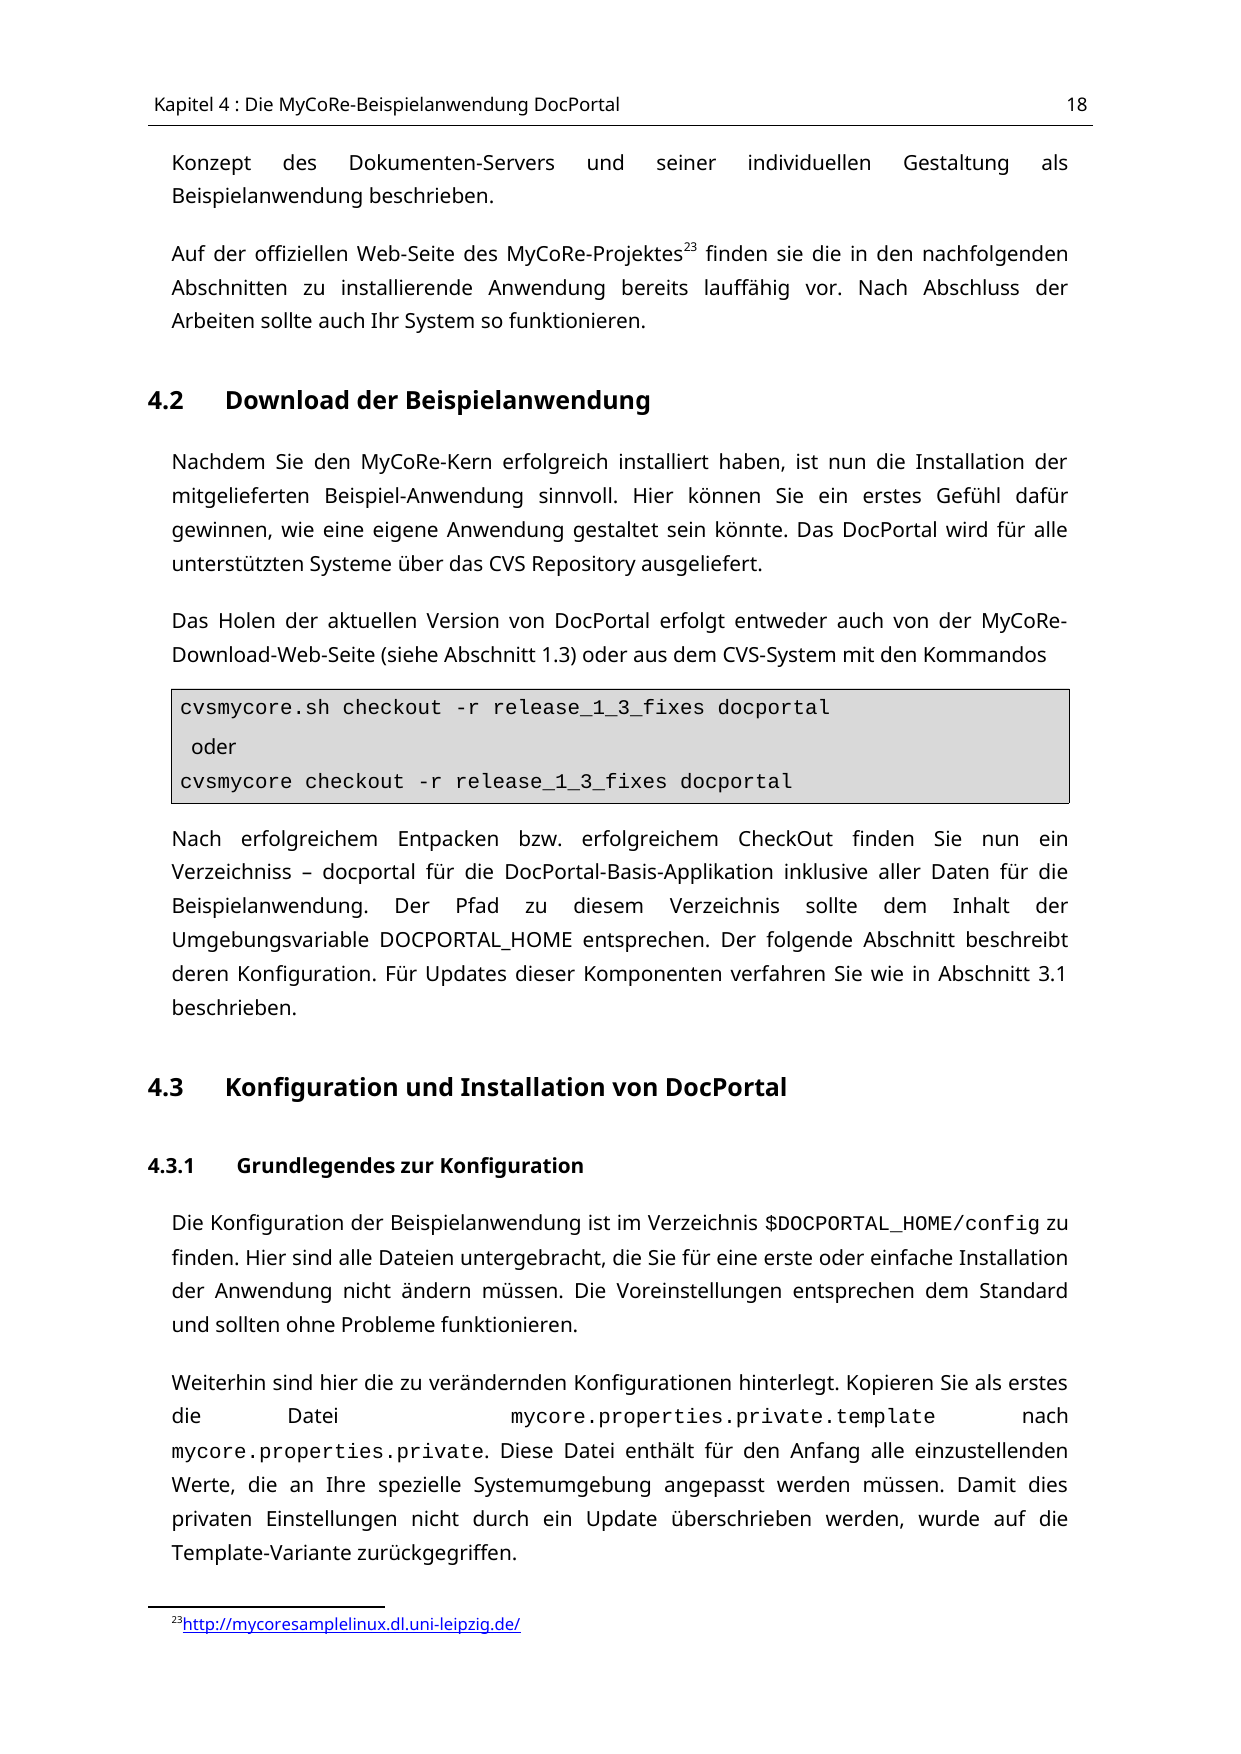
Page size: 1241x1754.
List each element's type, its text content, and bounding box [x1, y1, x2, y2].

text Die Konfiguration der Beispielanwendung ist im Verzeichnis $DOCPORTAL_HOME/config zu finden. Hier sind alle Dateien untergebracht, die Sie für eine erste oder einfache Installation der Anwendung nicht ändern müssen. Die Voreinstellungen entsprechen dem Standard und sollten ohne Probleme funktionieren. [171, 1208, 1069, 1339]
text http://mycoresamplelinux.dl.uni-leipzig.de/ [171, 1613, 1069, 1636]
text Auf der offiziellen Web-Seite des MyCoRe-Projektes finden sie die in den nachfolgenden Abschnitten zu installierende Anwendung bereits lauffähig vor. Nach Abschluss der Arbeiten sollte auch Ihr System so funktionieren. [171, 239, 1069, 335]
subtitle Konfiguration und Installation von DocPortal [148, 1069, 1092, 1103]
text Konzept des Dokumenten-Servers und seiner individuellen Gestaltung als Beispielanwendung beschrieben. [171, 148, 1069, 210]
text Das Holen der aktuellen Version von DocPortal erfolgt entweder auch von der MyCoRe-Download-Web-Seite (siehe Abschnitt 1.3) oder aus dem CVS-System mit den Kommandos [171, 606, 1069, 668]
text cvsmycore.sh checkout -r release_1_3_fixes docportal [172, 690, 1069, 720]
text Nach erfolgreichem Entpacken bzw. erfolgreichem CheckOut finden Sie nun ein Verzeichniss – docportal für die DocPortal-Basis-Applikation inklusive aller Daten für die Beispielanwendung. Der Pfad zu diesem Verzeichnis sollte dem Inhalt der Umgebungsvariable DOCPORTAL_HOME entsprechen. Der folgende Abschnitt beschreibt deren Konfiguration. Für Updates dieser Komponenten verfahren Sie wie in Abschnitt 3.1 beschrieben. [171, 824, 1069, 1021]
subtitle Grundlegendes zur Konfiguration [148, 1151, 1092, 1179]
text Weiterhin sind hier die zu verändernden Konfigurationen hinterlegt. Kopieren Sie als erstes die Datei mycore.properties.private.template nach mycore.properties.private. Diese Datei enthält für den Anfang alle einzustellenden Werte, die an Ihre spezielle Systemumgebung angepasst werden müssen. Damit dies privaten Einstellungen nicht durch ein Update überschrieben werden, wurde auf die Template-Variante zurückgegriffen. [171, 1368, 1069, 1566]
text cvsmycore checkout -r release_1_3_fixes docportal [172, 763, 1069, 803]
text oder [172, 723, 1069, 760]
subtitle Download der Beispielanwendung [148, 383, 1092, 417]
text Nachdem Sie den MyCoRe-Kern erfolgreich installiert haben, ist nun die Installation der mitgelieferten Beispiel-Anwendung sinnvoll. Hier können Sie ein erstes Gefühl dafür gewinnen, wie eine eigene Anwendung gestaltet sein könnte. Das DocPortal wird für alle unterstützten Systeme über das CVS Repository ausgeliefert. [171, 447, 1069, 577]
